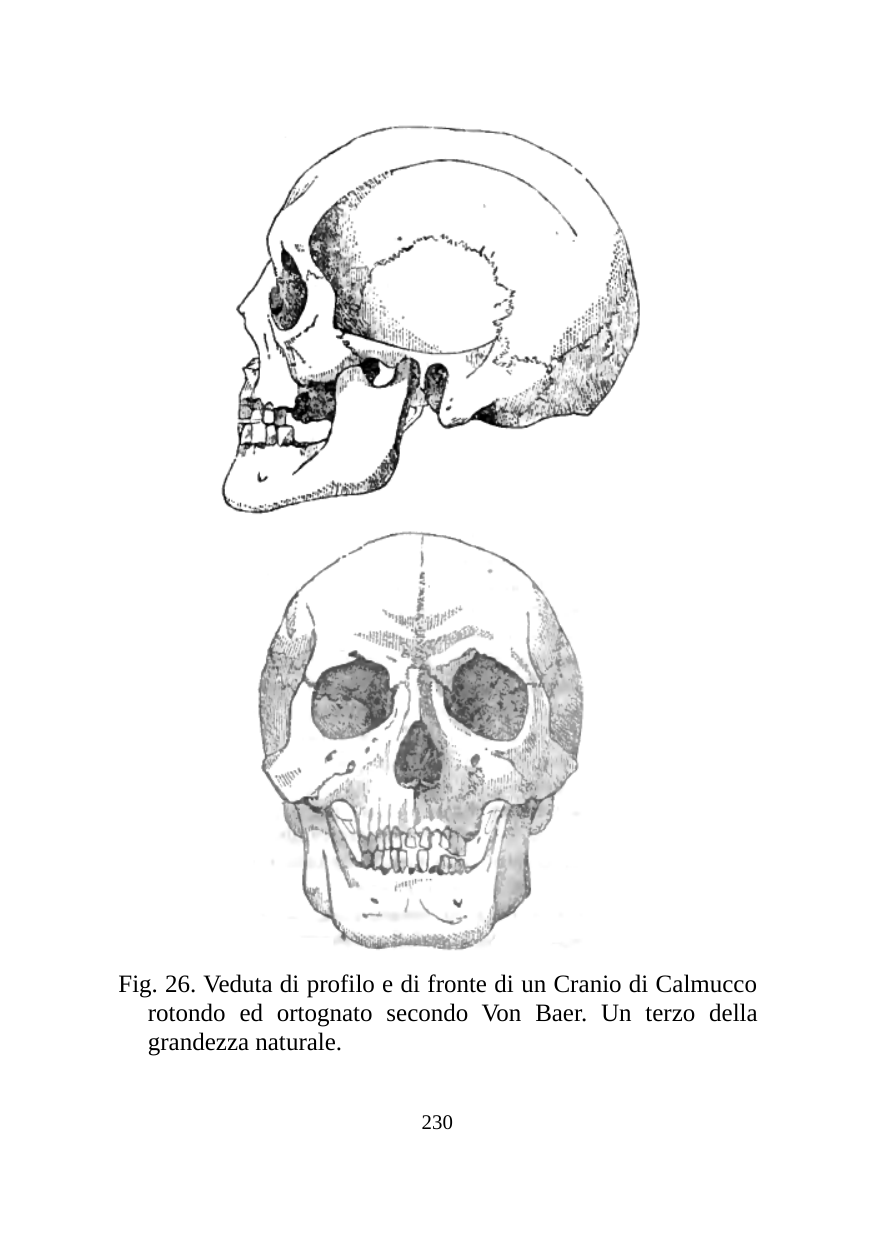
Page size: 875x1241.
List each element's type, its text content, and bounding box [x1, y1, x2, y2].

text [106, 106, 768, 1067]
picture [180, 118, 696, 969]
text Fig. 26. Veduta di profilo e di fronte di un Cranio di Calmucco rotondo ed ortognato secondo Von Baer. Un terzo della grandezza naturale. [118, 969, 758, 1055]
